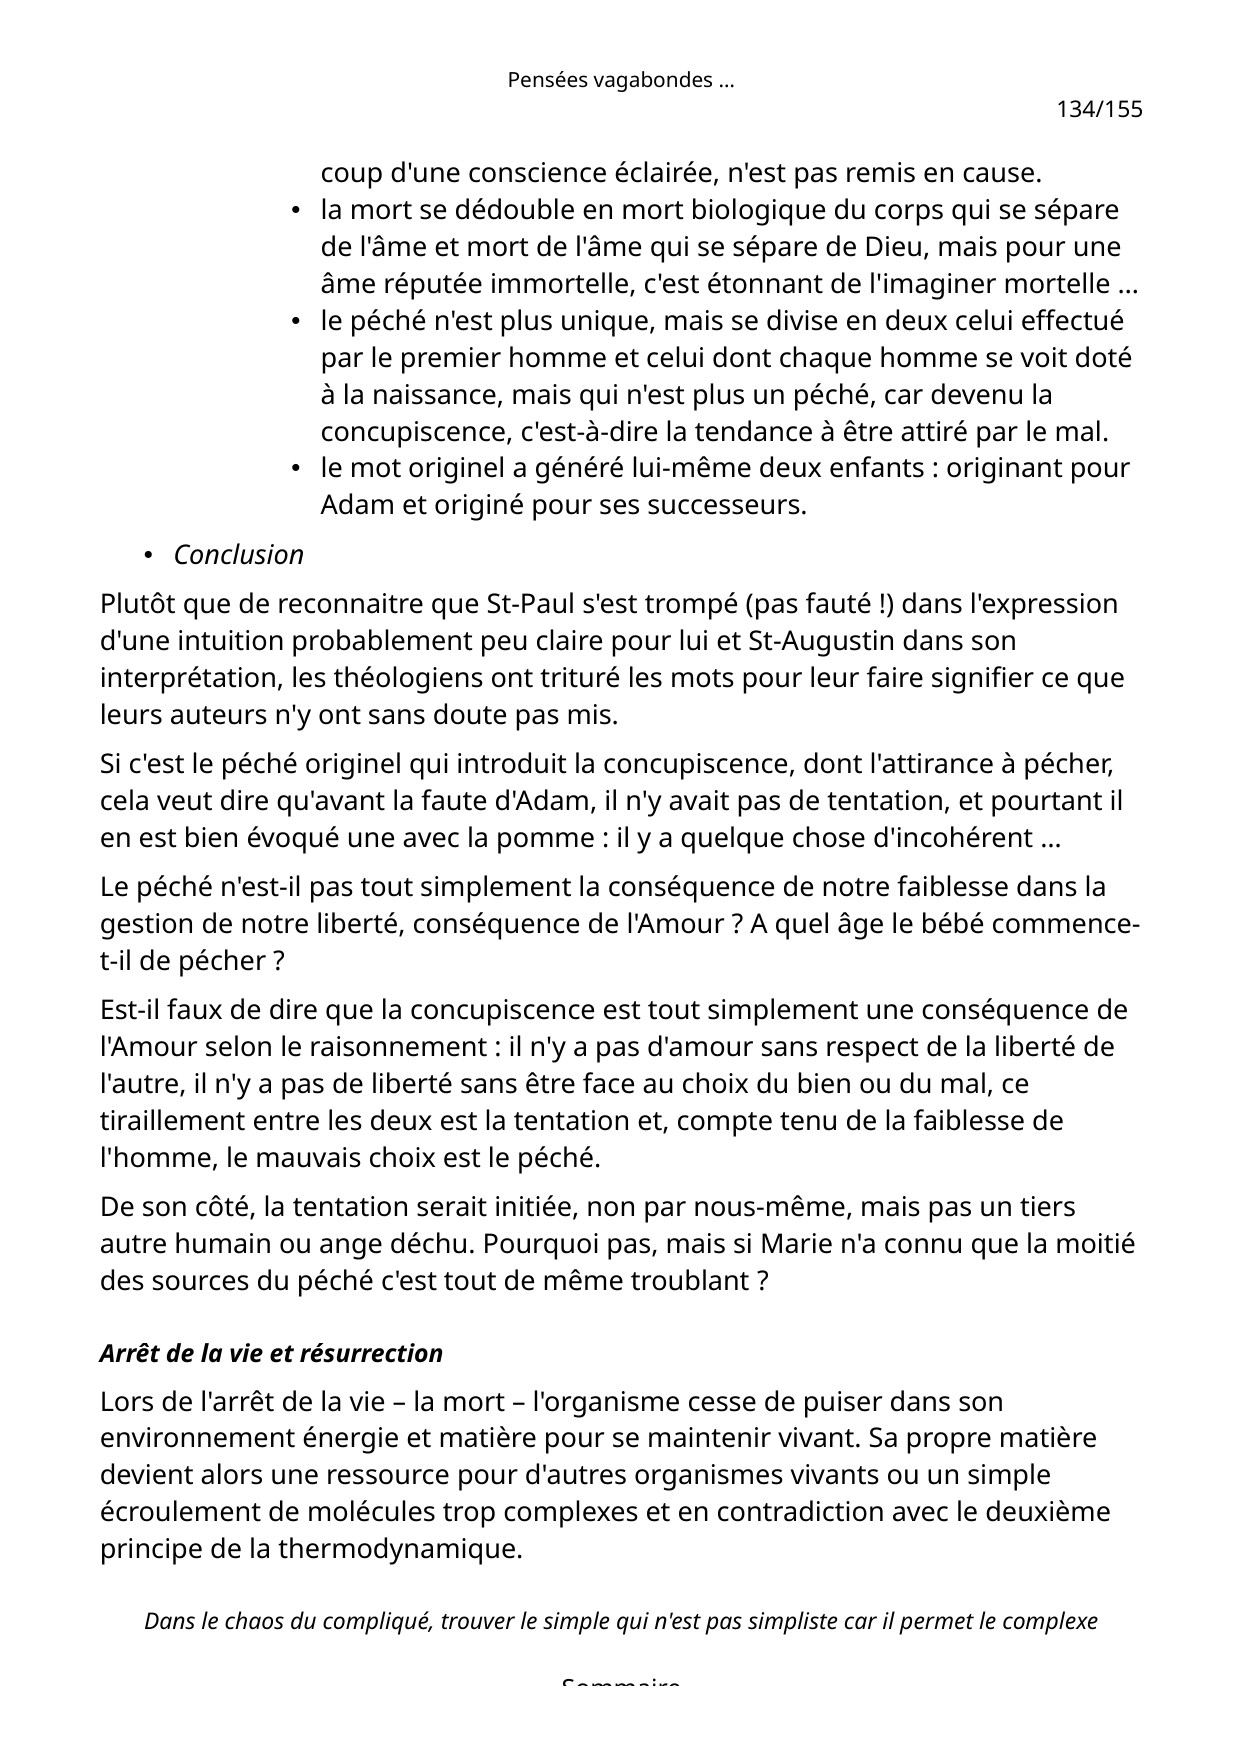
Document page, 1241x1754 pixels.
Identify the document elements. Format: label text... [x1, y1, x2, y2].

list la mort se dédouble en mort biologique du corps qui se sépare de l'âme et mort de l'âme qui se sépare de Dieu, mais pour une âme réputée immortelle, c'est étonnant de l'imaginer mortelle … [291, 191, 1143, 301]
text Plutôt que de reconnaitre que St-Paul s'est trompé (pas fauté !) dans l'expression d'une intuition probablement peu claire pour lui et St-Augustin dans son interprétation, les théologiens ont trituré les mots pour leur faire signifier ce que leurs auteurs n'y ont sans doute pas mis. [99, 584, 1143, 732]
list le péché n'est plus unique, mais se divise en deux celui effectué par le premier homme et celui dont chaque homme se voit doté à la naissance, mais qui n'est plus un péché, car devenu la concupiscence, c'est-à-dire la tendance à être attiré par le mal. [291, 301, 1143, 449]
text Si c'est le péché originel qui introduit la concupiscence, dont l'attirance à pécher, cela veut dire qu'avant la faute d'Adam, il n'y avait pas de tentation, et pourtant il en est bien évoqué une avec la pomme : il y a quelque chose d'incohérent … [99, 744, 1143, 855]
text De son côté, la tentation serait initiée, non par nous-même, mais pas un tiers autre humain ou ange déchu. Pourquoi pas, mais si Marie n'a connu que la moitié des sources du péché c'est tout de même troublant ? [99, 1188, 1143, 1298]
text Est-il faux de dire que la concupiscence est tout simplement une conséquence de l'Amour selon le raisonnement : il n'y a pas d'amour sans respect de la liberté de l'autre, il n'y a pas de liberté sans être face au choix du bien ou du mal, ce tiraillement entre les deux est la tentation et, compte tenu de la faiblesse de l'homme, le mauvais choix est le péché. [99, 991, 1143, 1175]
text Le péché n'est-il pas tout simplement la conséquence de notre faiblesse dans la gestion de notre liberté, conséquence de l'Amour ? A quel âge le bébé commence-t-il de pécher ? [99, 868, 1143, 978]
list Conclusion [144, 535, 1143, 572]
subtitle Arrêt de la vie et résurrection [99, 1336, 1143, 1369]
list le mot originel a généré lui-même deux enfants : originant pour Adam et originé pour ses successeurs. [291, 449, 1143, 523]
list coup d'une conscience éclairée, n'est pas remis en cause. [291, 154, 1143, 191]
text Lors de l'arrêt de la vie – la mort – l'organisme cesse de puiser dans son environnement énergie et matière pour se maintenir vivant. Sa propre matière devient alors une ressource pour d'autres organismes vivants ou un simple écroulement de molécules trop complexes et en contradiction avec le deuxième principe de la thermodynamique. [99, 1382, 1143, 1566]
